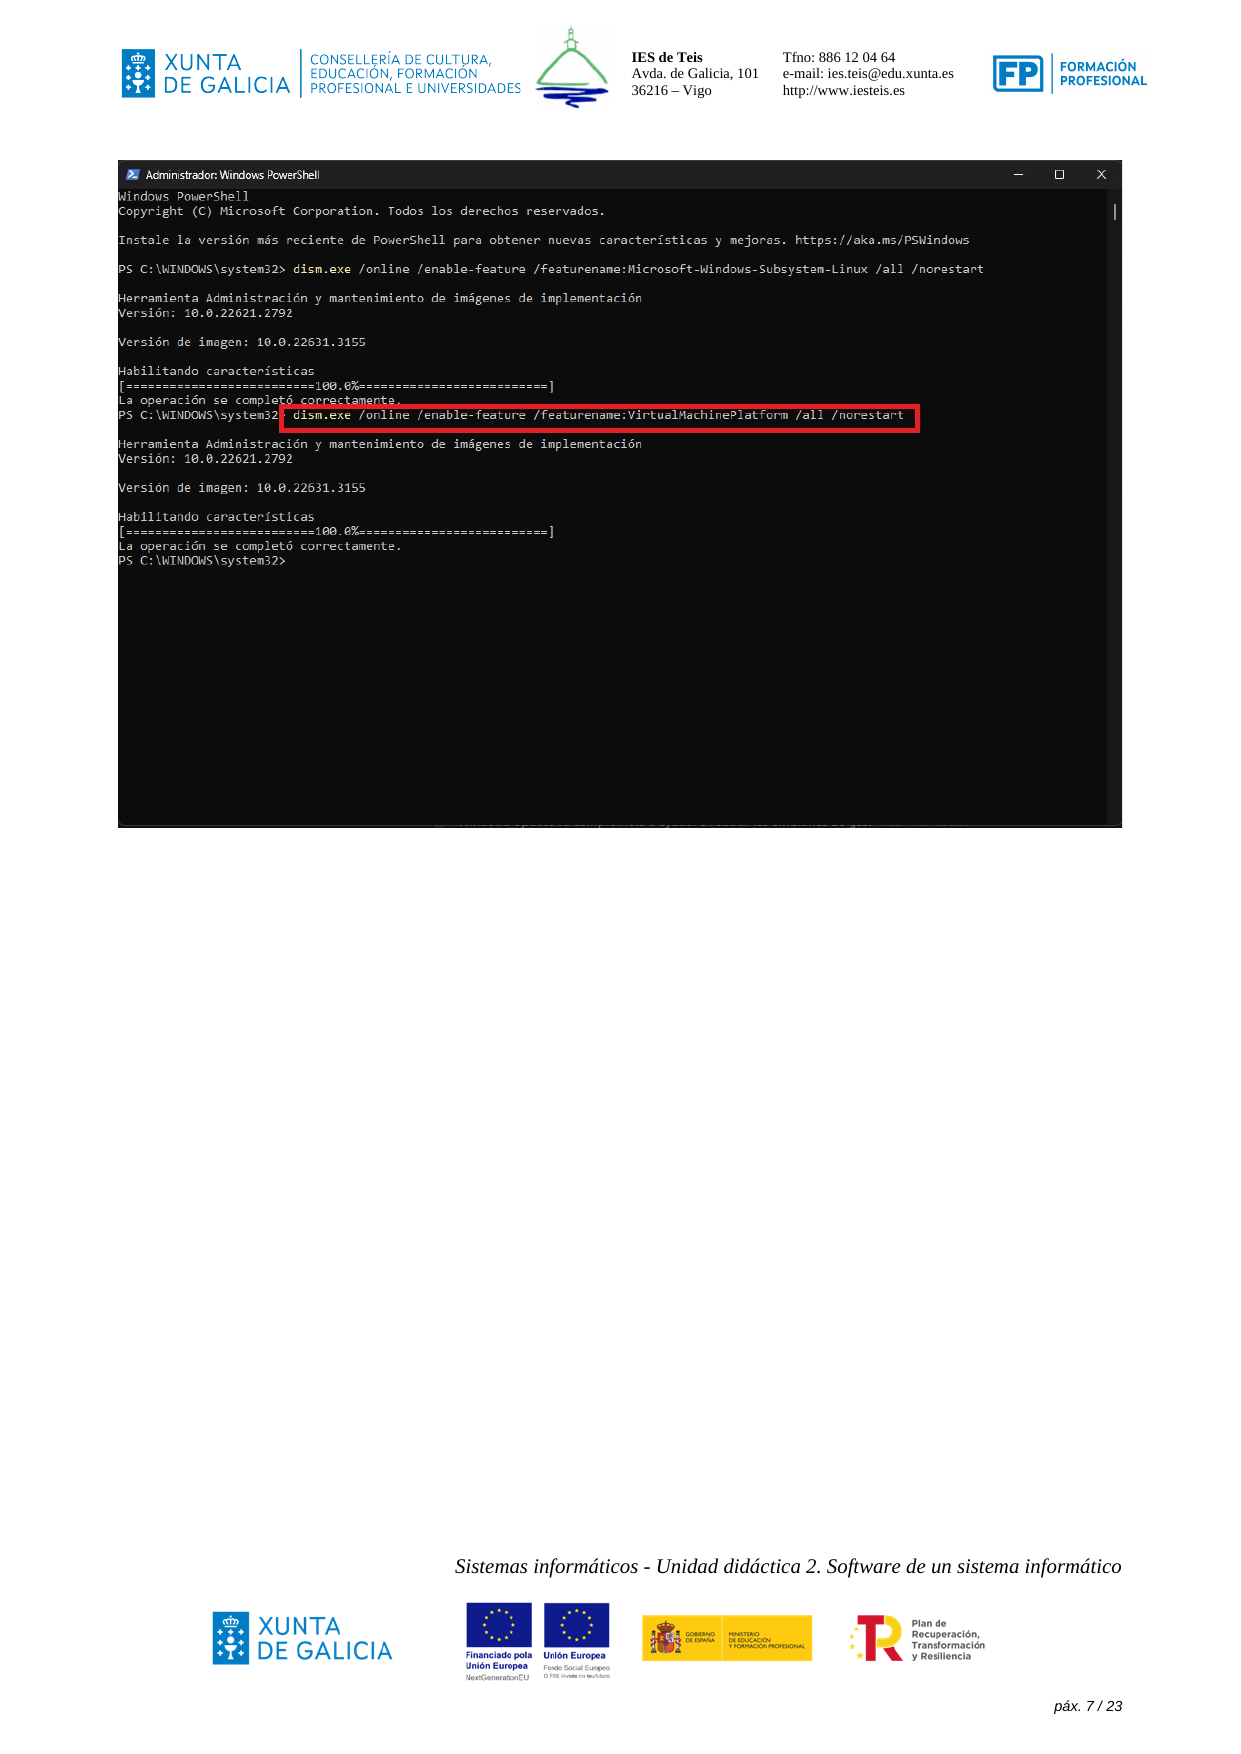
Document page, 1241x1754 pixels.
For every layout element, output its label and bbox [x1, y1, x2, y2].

picture [121, 49, 521, 98]
picture [212, 1592, 1020, 1688]
picture [534, 25, 611, 110]
picture [989, 50, 1153, 97]
picture [118, 160, 1123, 828]
